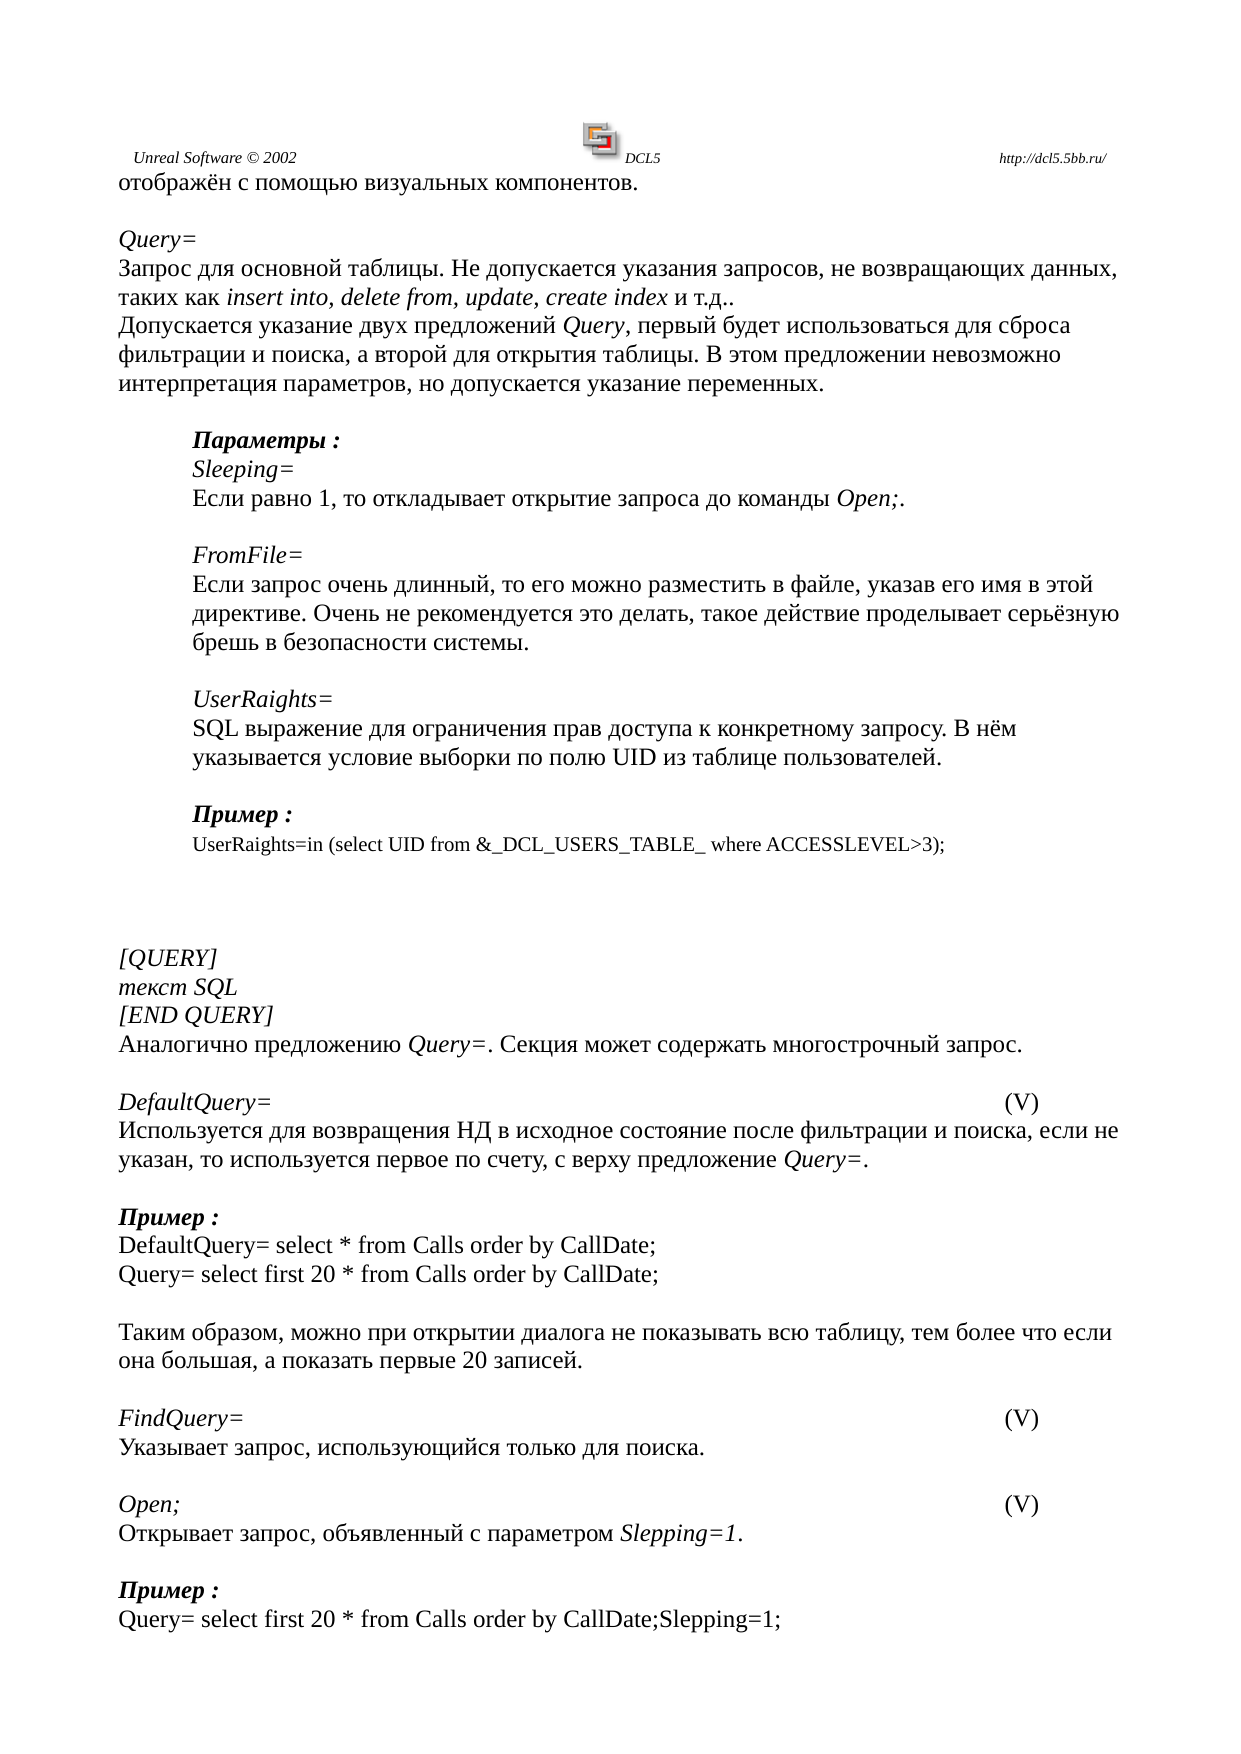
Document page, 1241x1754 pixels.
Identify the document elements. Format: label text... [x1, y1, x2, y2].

text DefaultQuery= select * from Calls order by CallDate; [118, 1230, 1122, 1259]
text Если равно 1, то откладывает открытие запроса до команды Open;. [118, 483, 1122, 512]
text Допускается указание двух предложений Query, первый будет использоваться для сброса фильтрации и поиска, а второй для открытия таблицы. В этом предложении невозможно интерпретация параметров, но допускается указание переменных. [118, 310, 1122, 397]
text отображён с помощью визуальных компонентов. [118, 167, 1122, 195]
text Если запрос очень длинный, то его можно разместить в файле, указав его имя в этой директиве. Очень не рекомендуется это делать, такое действие проделывает серьёзную брешь в безопасности системы. [118, 569, 1122, 655]
text Пример : [118, 1202, 1122, 1230]
text Указывает запрос, использующийся только для поиска. [118, 1432, 1122, 1460]
text Используется для возвращения НД в исходное состояние после фильтрации и поиска, если не указан, то используется первое по счету, с верху предложение Query=. [118, 1115, 1122, 1173]
text UserRaights= [118, 684, 1122, 713]
text UserRaights=in (select UID from &_DCL_USERS_TABLE_ where ACCESSLEVEL>3); [118, 828, 1122, 857]
text Параметры : [118, 425, 1122, 454]
text Пример : [118, 799, 1122, 828]
text DefaultQuery= (V) [118, 1087, 1122, 1115]
text SQL выражение для ограничения прав доступа к конкретному запросу. В нём указывается условие выборки по полю UID из таблице пользователей. [118, 713, 1122, 770]
text [END QUERY] [118, 1000, 1122, 1029]
text Открывает запрос, объявленный с параметром Slepping=1. [118, 1518, 1122, 1547]
text Sleeping= [118, 454, 1122, 483]
text Таким образом, можно при открытии диалога не показывать всю таблицу, тем более что если она большая, а показать первые 20 записей. [118, 1317, 1122, 1374]
text FromFile= [118, 540, 1122, 569]
text Запрос для основной таблицы. Не допускается указания запросов, не возвращающих данных, таких как insert into, delete from, update, create index и т.д.. [118, 253, 1122, 310]
text Query= select first 20 * from Calls order by CallDate;Slepping=1; [118, 1604, 1122, 1633]
text Пример : [118, 1575, 1122, 1604]
text текст SQL [118, 972, 1122, 1000]
text Query= [118, 224, 1122, 253]
text Аналогично предложению Query=. Секция может содержать многострочный запрос. [118, 1029, 1122, 1058]
text [QUERY] [118, 943, 1122, 972]
text Query= select first 20 * from Calls order by CallDate; [118, 1259, 1122, 1288]
picture [579, 118, 625, 164]
text Open; (V) [118, 1489, 1122, 1518]
text FindQuery= (V) [118, 1403, 1122, 1432]
